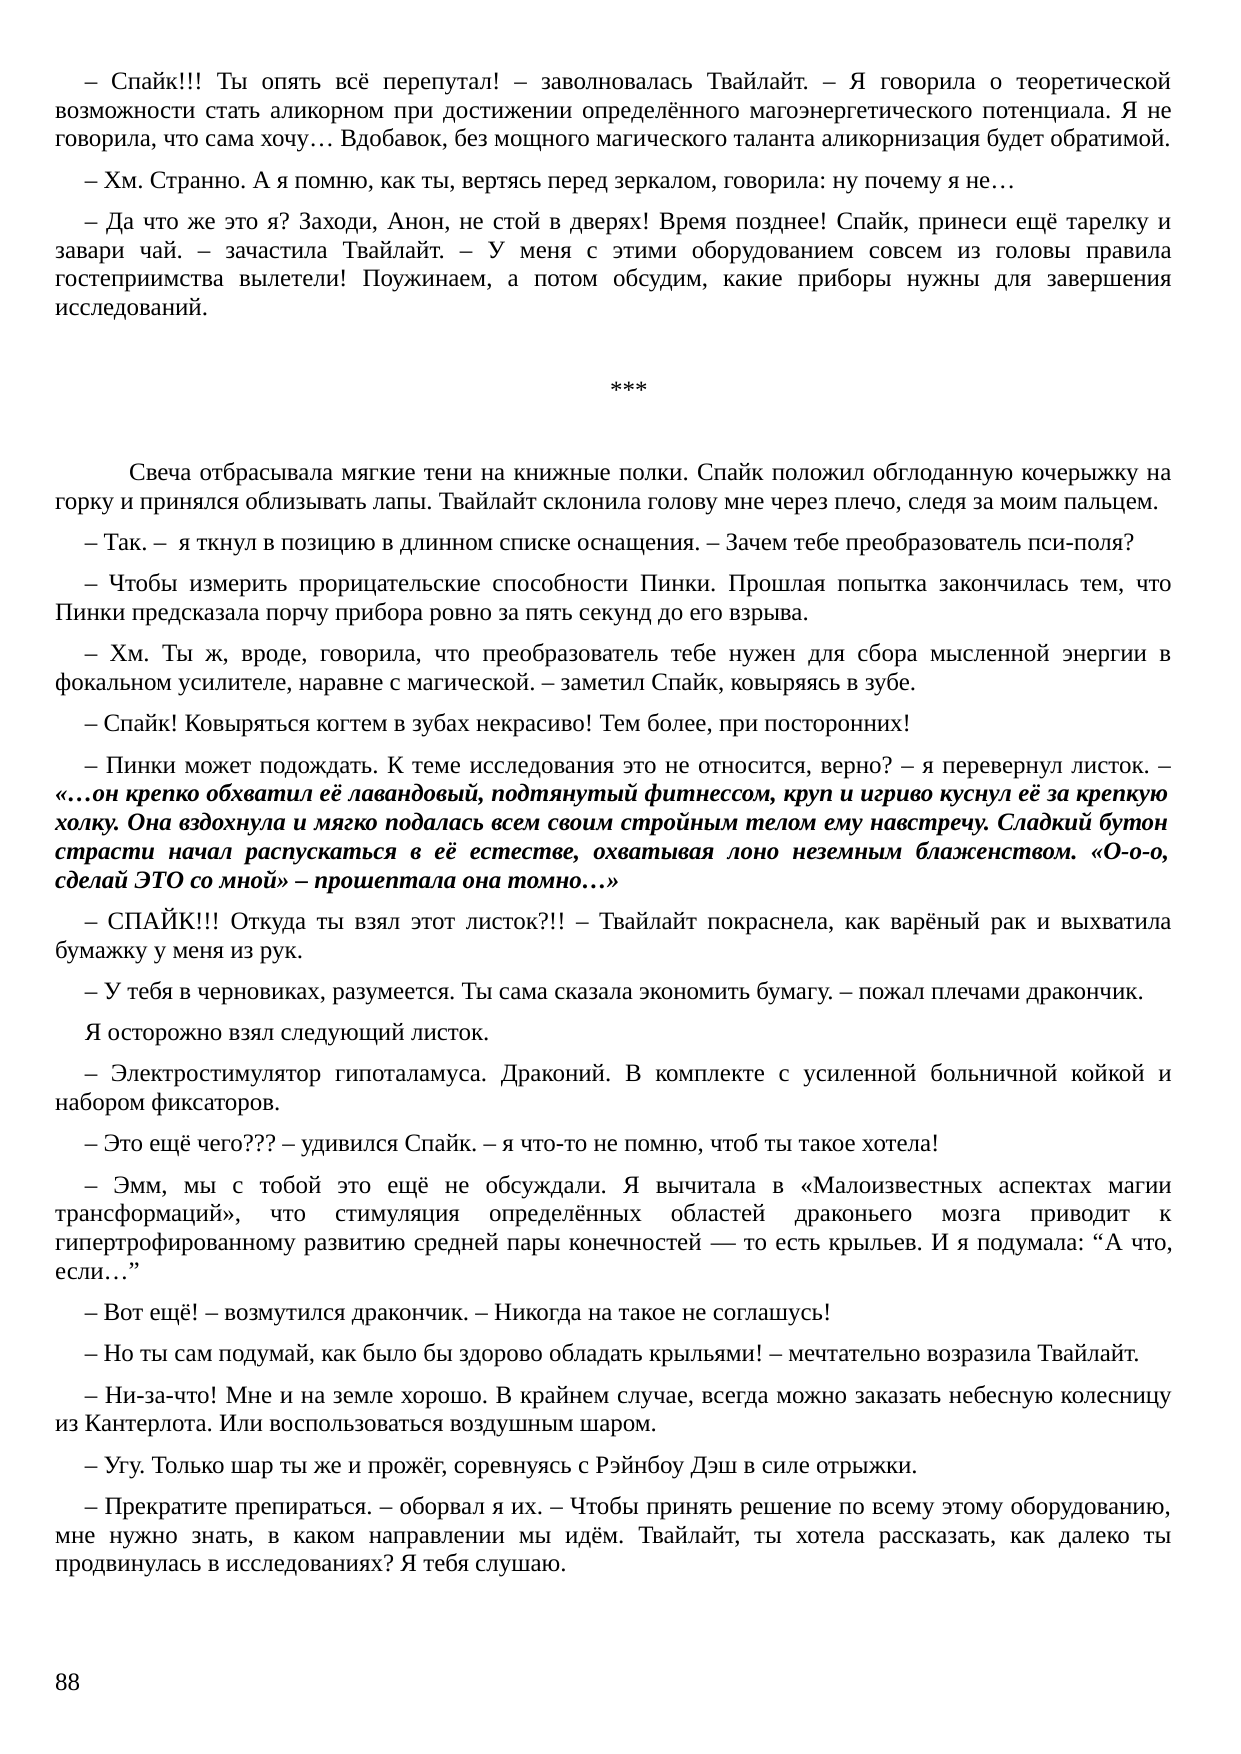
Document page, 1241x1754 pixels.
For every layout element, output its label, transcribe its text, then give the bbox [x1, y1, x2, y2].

text – У тебя в черновиках, разумеется. Ты сама сказала экономить бумагу. – пожал плечами дракончик. [55, 976, 1173, 1005]
text – Ни-за-что! Мне и на земле хорошо. В крайнем случае, всегда можно заказать небесную колесницу из Кантерлота. Или воспользоваться воздушным шаром. [55, 1380, 1173, 1437]
text *** [55, 375, 1173, 403]
text – Спайк!!! Ты опять всё перепутал! – заволновалась Твайлайт. – Я говорила о теоретической возможности стать аликорном при достижении определённого магоэнергетического потенциала. Я не говорила, что сама хочу… Вдобавок, без мощного магического таланта аликорнизация будет обратимой. [55, 66, 1173, 152]
text – Пинки может подождать. К теме исследования это не относится, верно? – я перевернул листок. – «…он крепко обхватил её лавандовый, подтянутый фитнессом, круп и игриво куснул её за крепкую холку. Она вздохнула и мягко подалась всем своим стройным телом ему навстречу. Сладкий бутон страсти начал распускаться в её естестве, охватывая лоно неземным блаженством. «О-о-о, сделай ЭТО со мной» – прошептала она томно…» [55, 750, 1173, 893]
text – СПАЙК!!! Откуда ты взял этот листок?!! – Твайлайт покраснела, как варёный рак и выхватила бумажку у меня из рук. [55, 906, 1173, 963]
text – Хм. Странно. А я помню, как ты, вертясь перед зеркалом, говорила: ну почему я не… [55, 165, 1173, 193]
text – Чтобы измерить прорицательские способности Пинки. Прошлая попытка закончилась тем, что Пинки предсказала порчу прибора ровно за пять секунд до его взрыва. [55, 568, 1173, 626]
text – Спайк! Ковыряться когтем в зубах некрасиво! Тем более, при посторонних! [55, 708, 1173, 737]
text – Электростимулятор гипоталамуса. Драконий. В комплекте с усиленной больничной койкой и набором фиксаторов. [55, 1058, 1173, 1116]
text – Угу. Только шар ты же и прожёг, соревнуясь с Рэйнбоу Дэш в силе отрыжки. [55, 1450, 1173, 1478]
text – Хм. Ты ж, вроде, говорила, что преобразователь тебе нужен для сбора мысленной энергии в фокальном усилителе, наравне с магической. – заметил Спайк, ковыряясь в зубе. [55, 638, 1173, 696]
text Я осторожно взял следующий листок. [55, 1017, 1173, 1046]
text – Но ты сам подумай, как было бы здорово обладать крыльями! – мечтательно возразила Твайлайт. [55, 1338, 1173, 1367]
text – Так. – я ткнул в позицию в длинном списке оснащения. – Зачем тебе преобразователь пси-поля? [55, 527, 1173, 556]
text – Вот ещё! – возмутился дракончик. – Никогда на такое не соглашусь! [55, 1297, 1173, 1326]
text – Это ещё чего??? – удивился Спайк. – я что-то не помню, чтоб ты такое хотела! [55, 1128, 1173, 1157]
text – Да что же это я? Заходи, Анон, не стой в дверях! Время позднее! Спайк, принеси ещё тарелку и завари чай. – зачастила Твайлайт. – У меня с этими оборудованием совсем из головы правила гостеприимства вылетели! Поужинаем, а потом обсудим, какие приборы нужны для завершения исследований. [55, 206, 1173, 321]
text Свеча отбрасывала мягкие тени на книжные полки. Спайк положил обглоданную кочерыжку на горку и принялся облизывать лапы. Твайлайт склонила голову мне через плечо, следя за моим пальцем. [55, 457, 1173, 515]
text – Эмм, мы с тобой это ещё не обсуждали. Я вычитала в «Малоизвестных аспектах магии трансформаций», что стимуляция определённых областей драконьего мозга приводит к гипертрофированному развитию средней пары конечностей — то есть крыльев. И я подумала: “А что, если…” [55, 1170, 1173, 1285]
text – Прекратите препираться. – оборвал я их. – Чтобы принять решение по всему этому оборудованию, мне нужно знать, в каком направлении мы идём. Твайлайт, ты хотела рассказать, как далеко ты продвинулась в исследованиях? Я тебя слушаю. [55, 1491, 1173, 1577]
